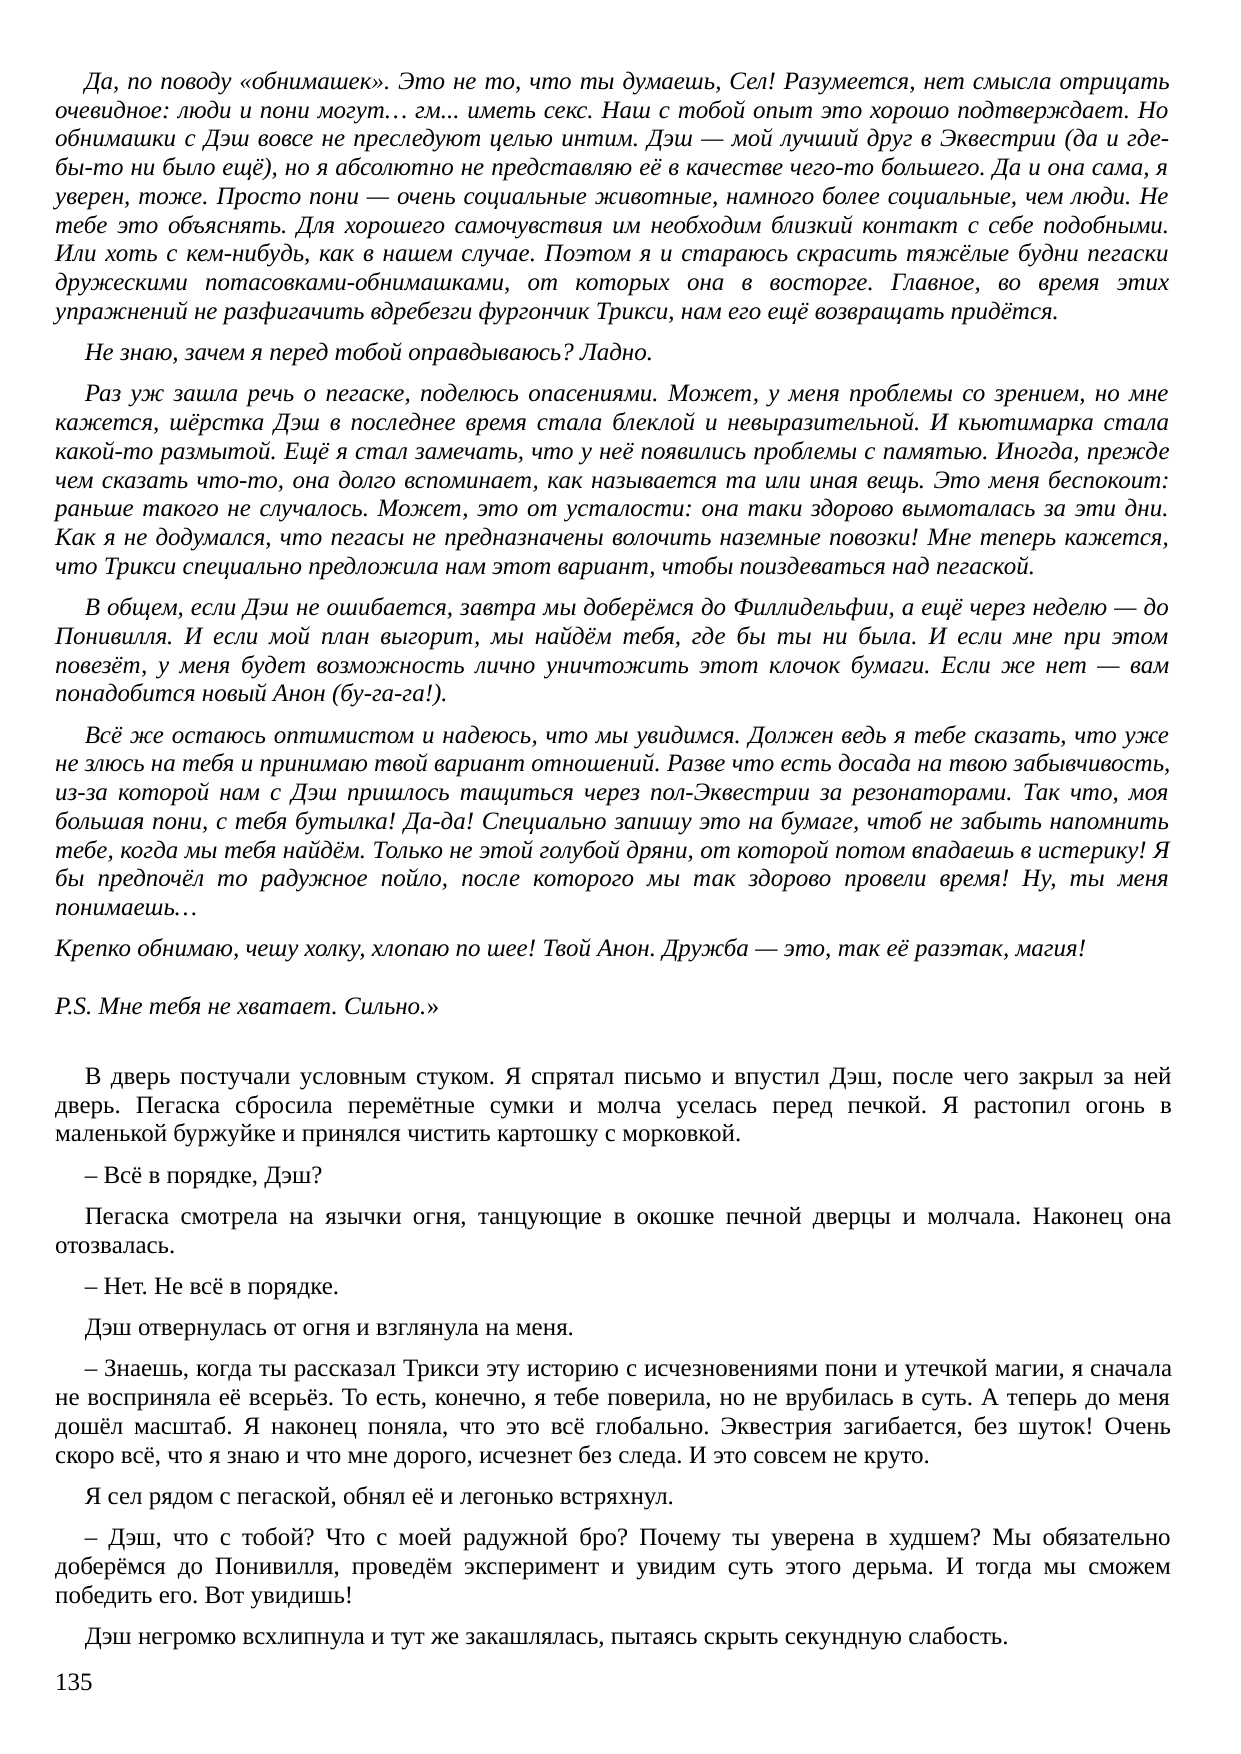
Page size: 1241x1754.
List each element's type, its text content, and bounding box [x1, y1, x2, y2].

text – Нет. Не всё в порядке. [55, 1271, 1173, 1300]
text Раз уж зашла речь о пегаске, поделюсь опасениями. Может, у меня проблемы со зрением, но мне кажется, шёрстка Дэш в последнее время стала блеклой и невыразительной. И кьютимарка стала какой-то размытой. Ещё я стал замечать, что у неё появились проблемы с памятью. Иногда, прежде чем сказать что-то, она долго вспоминает, как называется та или иная вещь. Это меня беспокоит: раньше такого не случалось. Может, это от усталости: она таки здорово вымоталась за эти дни. Как я не додумался, что пегасы не предназначены волочить наземные повозки! Мне теперь кажется, что Трикси специально предложила нам этот вариант, чтобы поиздеваться над пегаской. [55, 378, 1173, 580]
text В дверь постучали условным стуком. Я спрятал письмо и впустил Дэш, после чего закрыл за ней дверь. Пегаска сбросила перемётные сумки и молча уселась перед печкой. Я растопил огонь в маленькой буржуйке и принялся чистить картошку с морковкой. [55, 1061, 1173, 1147]
text Я сел рядом с пегаской, обнял её и легонько встряхнул. [55, 1481, 1173, 1510]
text В общем, если Дэш не ошибается, завтра мы доберёмся до Филлидельфии, а ещё через неделю — до Понивилля. И если мой план выгорит, мы найдём тебя, где бы ты ни была. И если мне при этом повезёт, у меня будет возможность лично уничтожить этот клочок бумаги. Если же нет — вам понадобится новый Анон (бу-га-га!). [55, 592, 1173, 707]
text Всё же остаюсь оптимистом и надеюсь, что мы увидимся. Должен ведь я тебе сказать, что уже не злюсь на тебя и принимаю твой вариант отношений. Разве что есть досада на твою забывчивость, из-за которой нам с Дэш пришлось тащиться через пол-Эквестрии за резонаторами. Так что, моя большая пони, с тебя бутылка! Да-да! Специально запишу это на бумаге, чтоб не забыть напомнить тебе, когда мы тебя найдём. Только не этой голубой дряни, от которой потом впадаешь в истерику! Я бы предпочёл то радужное пойло, после которого мы так здорово провели время! Ну, ты меня понимаешь… [55, 720, 1173, 921]
text Дэш негромко всхлипнула и тут же закашлялась, пытаясь скрыть секундную слабость. [55, 1621, 1173, 1650]
text Да, по поводу «обнимашек». Это не то, что ты думаешь, Сел! Разумеется, нет смысла отрицать очевидное: люди и пони могут… гм... иметь секс. Наш с тобой опыт это хорошо подтверждает. Но обнимашки с Дэш вовсе не преследуют целью интим. Дэш — мой лучший друг в Эквестрии (да и где-бы-то ни было ещё), но я абсолютно не представляю её в качестве чего-то большего. Да и она сама, я уверен, тоже. Просто пони — очень социальные животные, намного более социальные, чем люди. Не тебе это объяснять. Для хорошего самочувствия им необходим близкий контакт с себе подобными. Или хоть с кем-нибудь, как в нашем случае. Поэтом я и стараюсь скрасить тяжёлые будни пегаски дружескими потасовками-обнимашками, от которых она в восторге. Главное, во время этих упражнений не разфигачить вдребезги фургончик Трикси, нам его ещё возвращать придётся. [55, 66, 1173, 325]
text Не знаю, зачем я перед тобой оправдываюсь? Ладно. [55, 337, 1173, 366]
text – Знаешь, когда ты рассказал Трикси эту историю с исчезновениями пони и утечкой магии, я сначала не восприняла её всерьёз. То есть, конечно, я тебе поверила, но не врубилась в суть. А теперь до меня дошёл масштаб. Я наконец поняла, что это всё глобально. Эквестрия загибается, без шуток! Очень скоро всё, что я знаю и что мне дорого, исчезнет без следа. И это совсем не круто. [55, 1353, 1173, 1468]
text – Всё в порядке, Дэш? [55, 1160, 1173, 1188]
text – Дэш, что с тобой? Что с моей радужной бро? Почему ты уверена в худшем? Мы обязательно доберёмся до Понивилля, проведём эксперимент и увидим суть этого дерьма. И тогда мы сможем победить его. Вот увидишь! [55, 1522, 1173, 1608]
text Дэш отвернулась от огня и взглянула на меня. [55, 1312, 1173, 1341]
text Пегаска смотрела на язычки огня, танцующие в окошке печной дверцы и молчала. Наконец она отозвалась. [55, 1201, 1173, 1258]
text Крепко обнимаю, чешу холку, хлопаю по шее! Твой Анон. Дружба — это, так её разэтак, магия! [55, 933, 1173, 962]
text P.S. Мне тебя не хватает. Сильно.» [55, 991, 1173, 1020]
